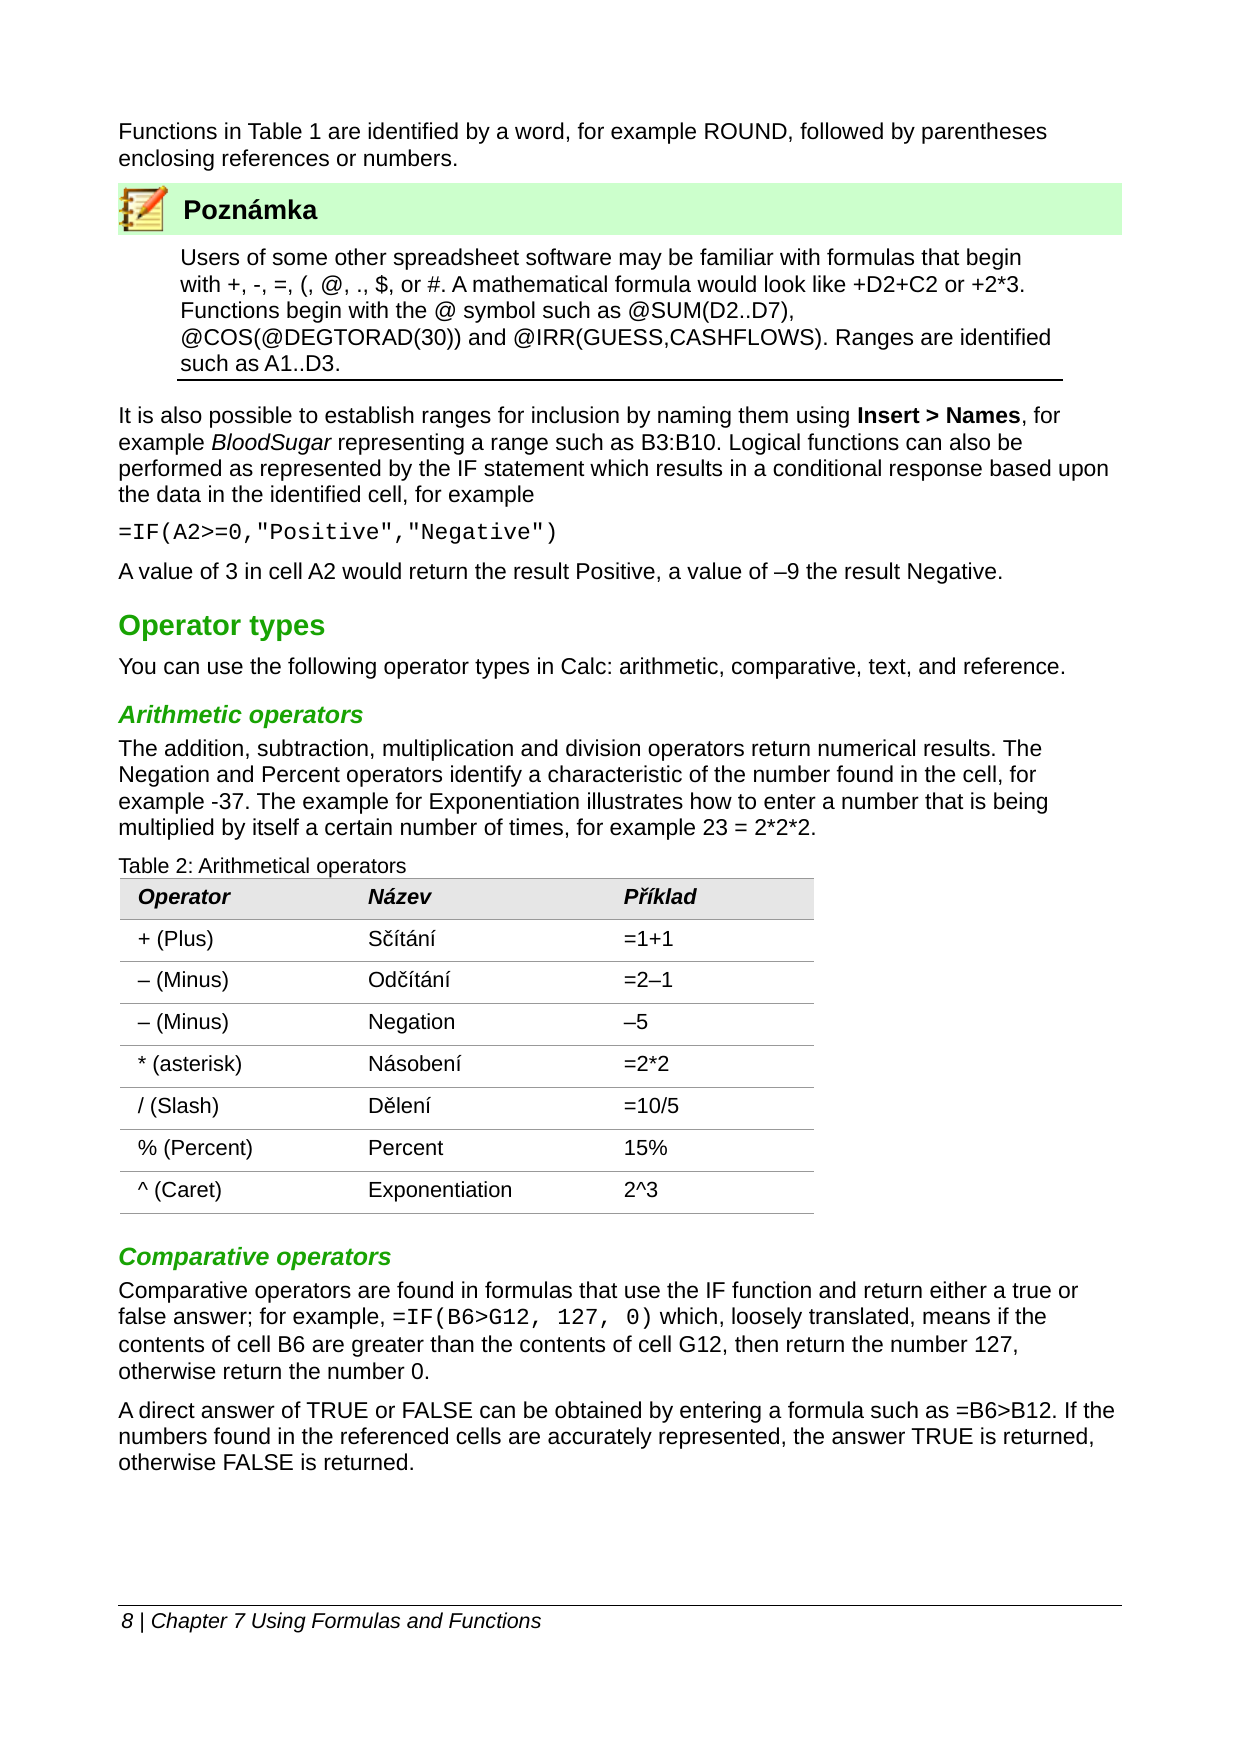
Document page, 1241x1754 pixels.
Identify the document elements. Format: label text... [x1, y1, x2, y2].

table_cell Negation [350, 1004, 606, 1045]
subtitle Arithmetic operators [118, 700, 1122, 729]
table_cell 15% [606, 1130, 814, 1171]
table_cell – (Minus) [120, 962, 350, 1003]
text Users of some other spreadsheet software may be familiar with formulas that begin with +, -, =, (, @, ., $, or #. A mathematical formula would look like +D2+C2 or +2*3. Functions begin with the @ symbol such as @SUM(D2..D7), @COS(@DEGTORAD(30)) and @IRR(GUESS,CASHFLOWS). Ranges are identified such as A1..D3. [177, 241, 1063, 379]
text Comparative operators are found in formulas that use the IF function and return either a true or false answer; for example, =IF(B6>G12, 127, 0) which, loosely translated, means if the contents of cell B6 are greater than the contents of cell G12, then return the number 127, otherwise return the number 0. [118, 1277, 1122, 1384]
subtitle Poznámka [118, 183, 1122, 235]
table_cell Exponentiation [350, 1172, 606, 1212]
text Functions in Table 1 are identified by a word, for example ROUND, followed by parentheses enclosing references or numbers. [118, 118, 1122, 171]
table_header Název [350, 879, 606, 919]
table_cell =2*2 [606, 1046, 814, 1087]
table_cell – (Minus) [120, 1004, 350, 1045]
table_cell Násobení [350, 1046, 606, 1087]
text A value of 3 in cell A2 would return the result Positive, a value of –9 the result Negative. [118, 558, 1122, 584]
table_cell =1+1 [606, 920, 814, 961]
table_cell =2–1 [606, 962, 814, 1003]
table_cell Sčítání [350, 920, 606, 961]
table_cell + (Plus) [120, 920, 350, 961]
text =IF(A2>=0,"Positive","Negative") [118, 520, 1122, 546]
table_cell / (Slash) [120, 1088, 350, 1129]
subtitle Comparative operators [118, 1242, 1122, 1271]
table_cell Percent [350, 1130, 606, 1171]
table_header Příklad [606, 879, 814, 919]
text The addition, subtraction, multiplication and division operators return numerical results. The Negation and Percent operators identify a characteristic of the number found in the cell, for example -37. The example for Exponentiation illustrates how to enter a number that is being multiplied by itself a certain number of times, for example 23 = 2*2*2. [118, 735, 1122, 840]
table_cell * (asterisk) [120, 1046, 350, 1087]
table_cell –5 [606, 1004, 814, 1045]
table_header Operator [120, 879, 350, 919]
picture [119, 184, 170, 235]
table_cell ^ (Caret) [120, 1172, 350, 1212]
text It is also possible to establish ranges for inclusion by naming them using Insert > Names, for example BloodSugar representing a range such as B3:B10. Logical functions can also be performed as represented by the IF statement which results in a conditional response based upon the data in the identified cell, for example [118, 402, 1122, 508]
text A direct answer of TRUE or FALSE can be obtained by entering a formula such as =B6>B12. If the numbers found in the referenced cells are accurately represented, the answer TRUE is returned, otherwise FALSE is returned. [118, 1397, 1122, 1476]
table_cell Dělení [350, 1088, 606, 1129]
table_cell 2^3 [606, 1172, 814, 1212]
subtitle Operator types [118, 608, 1122, 641]
table_cell Odčítání [350, 962, 606, 1003]
table_cell =10/5 [606, 1088, 814, 1129]
text Table 2: Arithmetical operators [118, 853, 1122, 877]
table_cell % (Percent) [120, 1130, 350, 1171]
text You can use the following operator types in Calc: arithmetic, comparative, text, and reference. [118, 653, 1122, 679]
